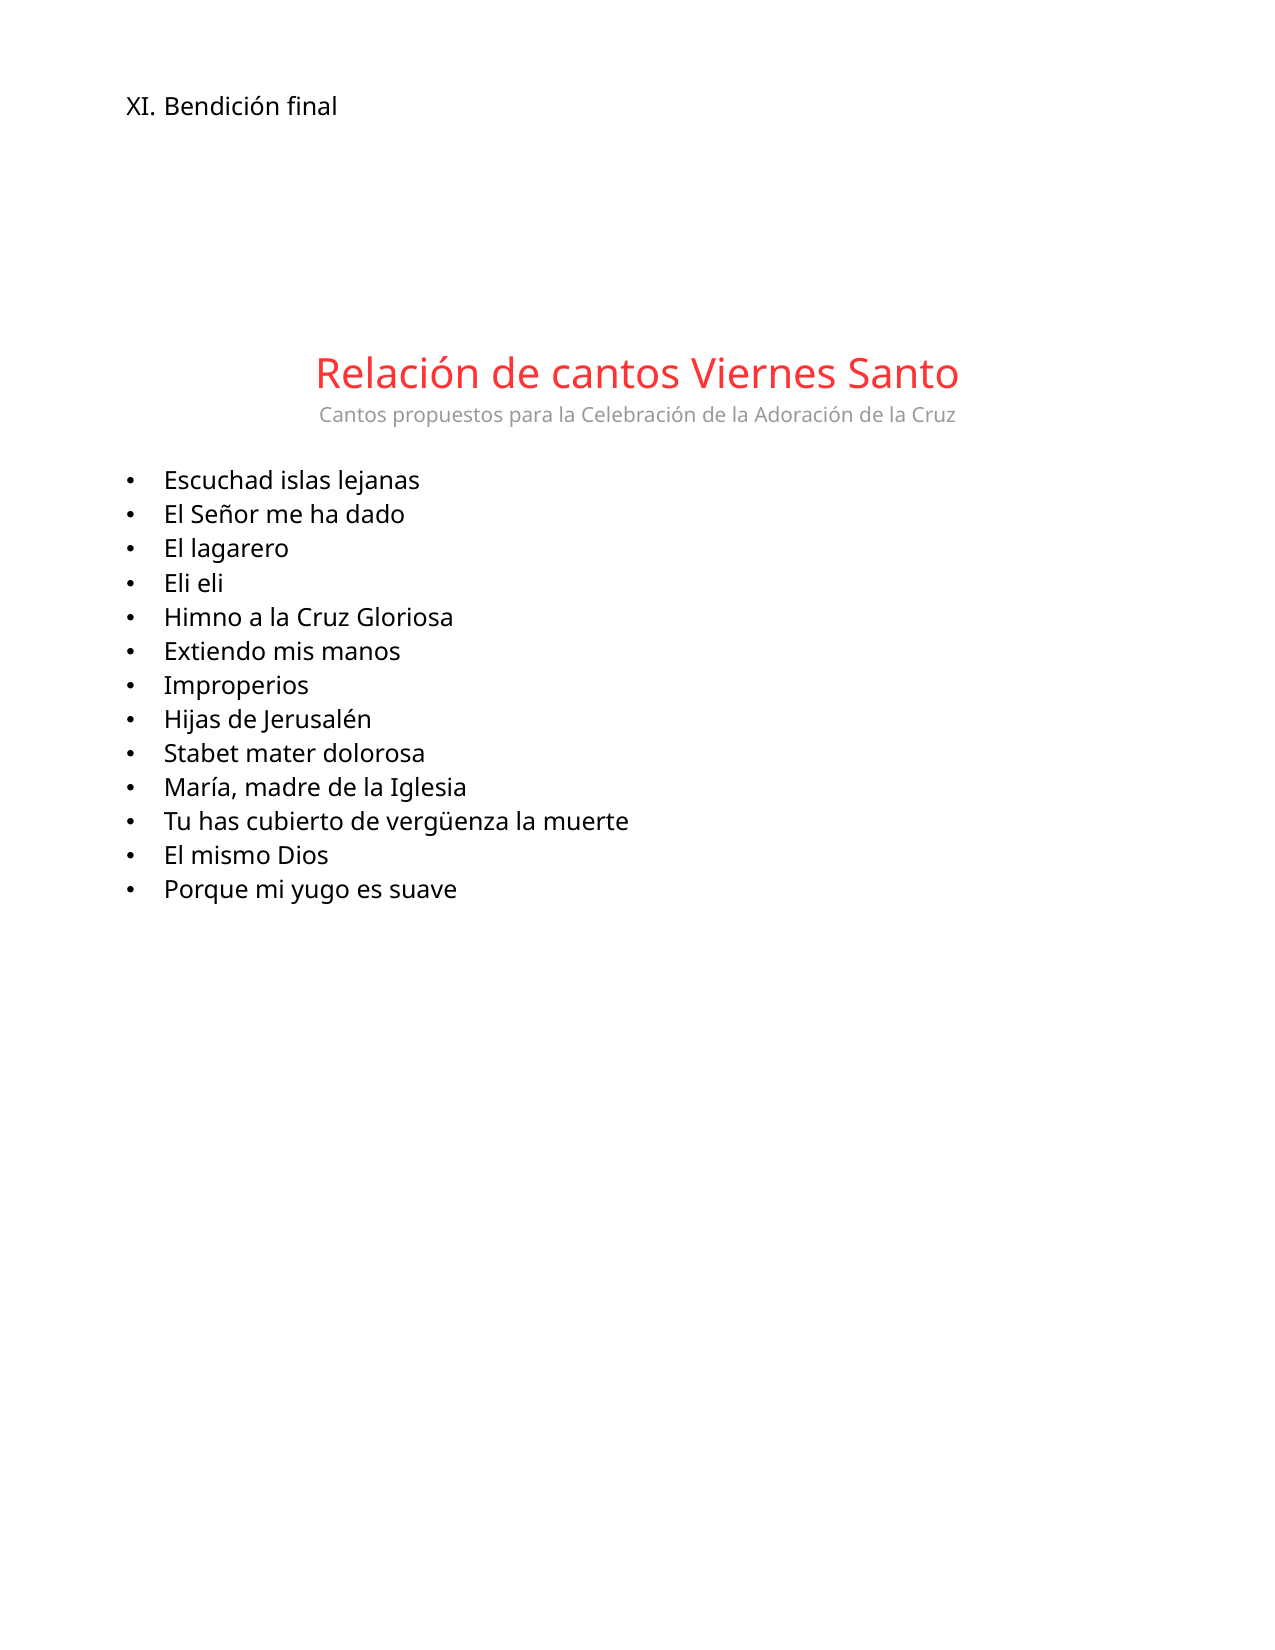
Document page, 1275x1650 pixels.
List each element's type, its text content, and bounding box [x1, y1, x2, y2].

list Escuchad islas lejanas [126, 463, 1186, 497]
list Improperios [126, 667, 1186, 701]
list María, madre de la Iglesia [126, 769, 1186, 804]
list Stabet mater dolorosa [126, 736, 1186, 769]
list Tu has cubierto de vergüenza la muerte [126, 804, 1186, 838]
list El mismo Dios [126, 838, 1186, 872]
text Relación de cantos Viernes Santo [88, 344, 1186, 401]
text Cantos propuestos para la Celebración de la Adoración de la Cruz [88, 401, 1186, 429]
list Extiendo mis manos [126, 633, 1186, 667]
list Bendición final [126, 88, 1186, 123]
list Eli eli [126, 565, 1186, 599]
list Hijas de Jerusalén [126, 701, 1186, 736]
list El lagarero [126, 531, 1186, 565]
list Himno a la Cruz Gloriosa [126, 599, 1186, 633]
list Porque mi yugo es suave [126, 872, 1186, 906]
list El Señor me ha dado [126, 497, 1186, 531]
